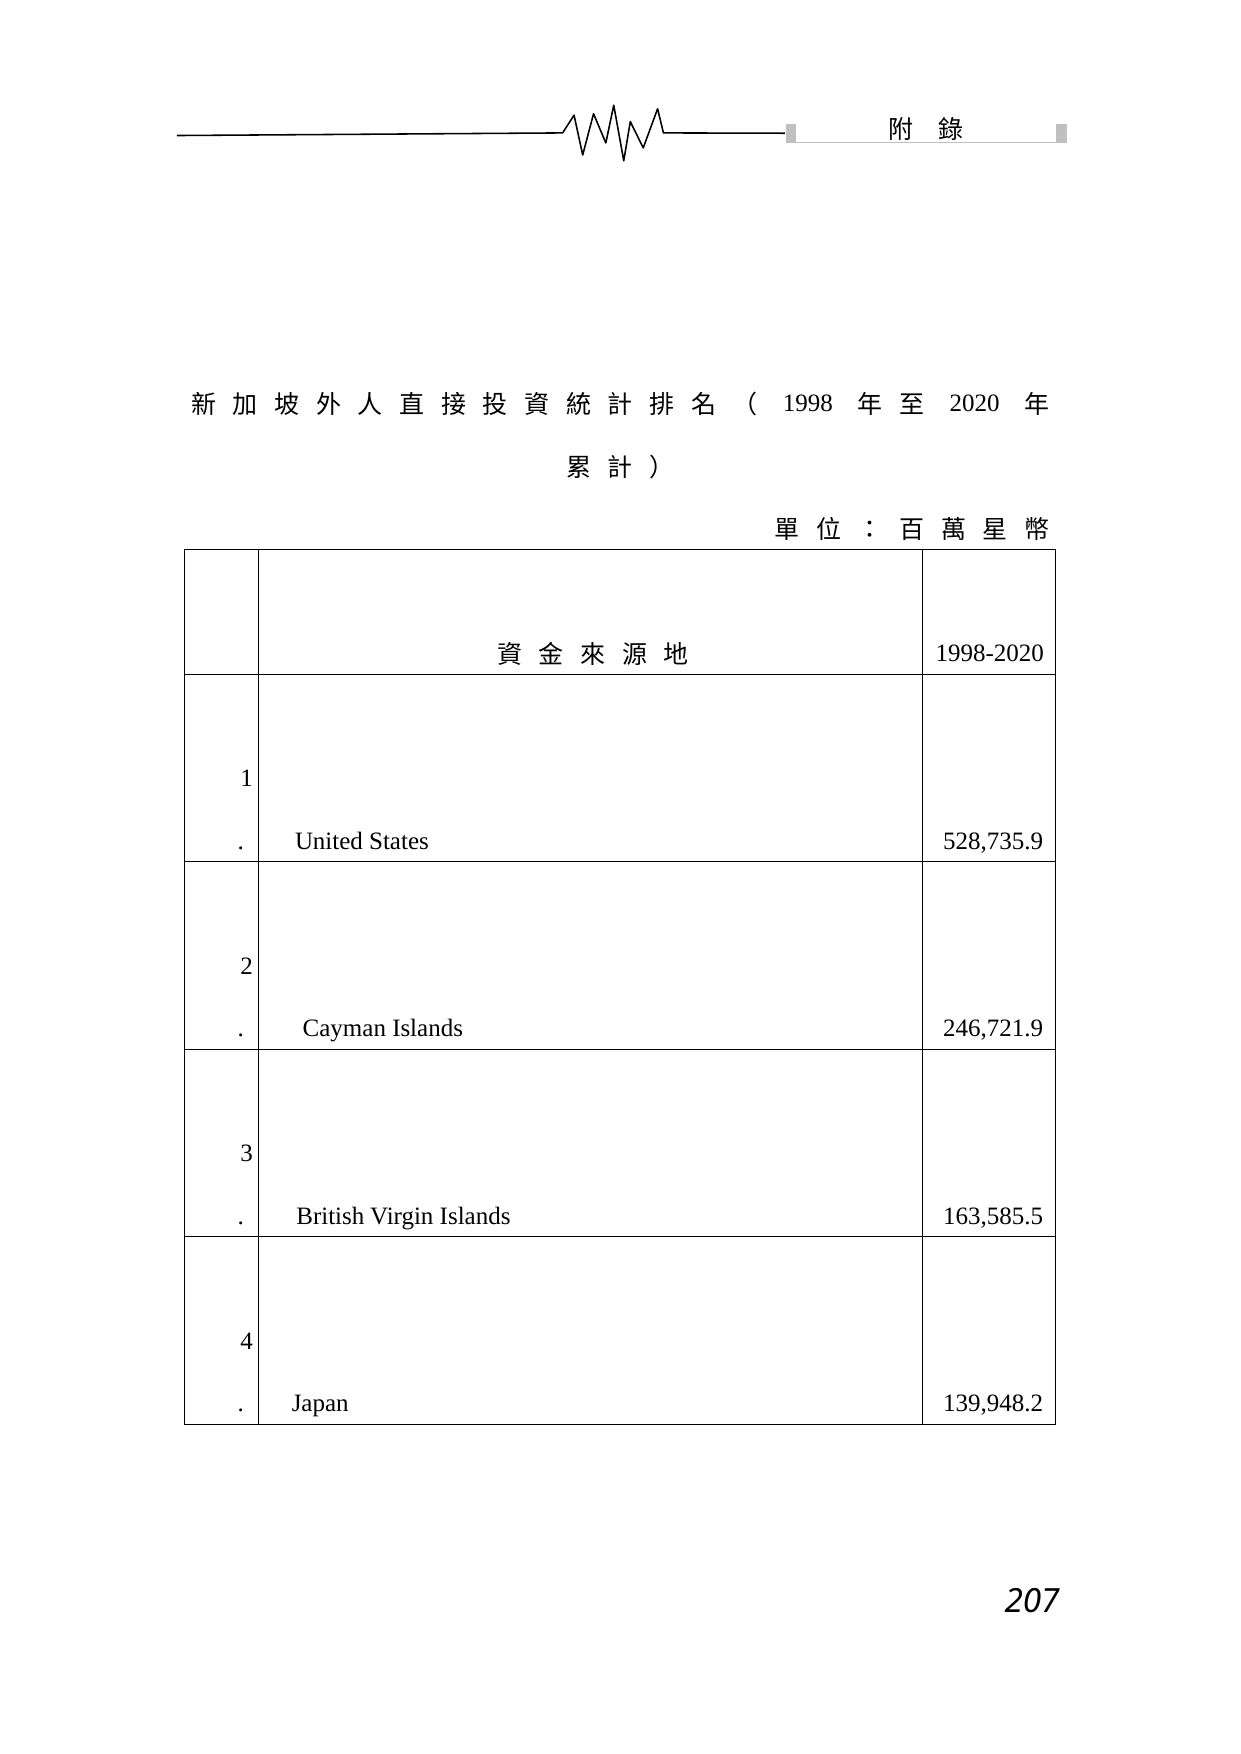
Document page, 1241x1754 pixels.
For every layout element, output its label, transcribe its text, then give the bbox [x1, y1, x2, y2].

table_cell Japan [259, 1237, 922, 1424]
table_cell [185, 862, 258, 1049]
table_header 1998-2020 [923, 550, 1055, 674]
table_cell British Virgin Islands [259, 1050, 922, 1236]
text 新加坡外人直接投資統計排名（1998年至2020年累計） [183, 361, 1058, 486]
table_header [185, 550, 258, 674]
table_cell 528,735.9 [923, 675, 1055, 861]
table_cell [185, 675, 258, 861]
table_cell Cayman Islands [259, 862, 922, 1049]
table_header 資金來源地 [259, 550, 922, 674]
table_cell United States [259, 675, 922, 861]
text 單位：百萬星幣 [183, 486, 1058, 549]
table_cell 246,721.9 [923, 862, 1055, 1049]
table_cell 163,585.5 [923, 1050, 1055, 1236]
table_cell 139,948.2 [923, 1237, 1055, 1424]
table_cell [185, 1050, 258, 1236]
table_cell [185, 1237, 258, 1424]
